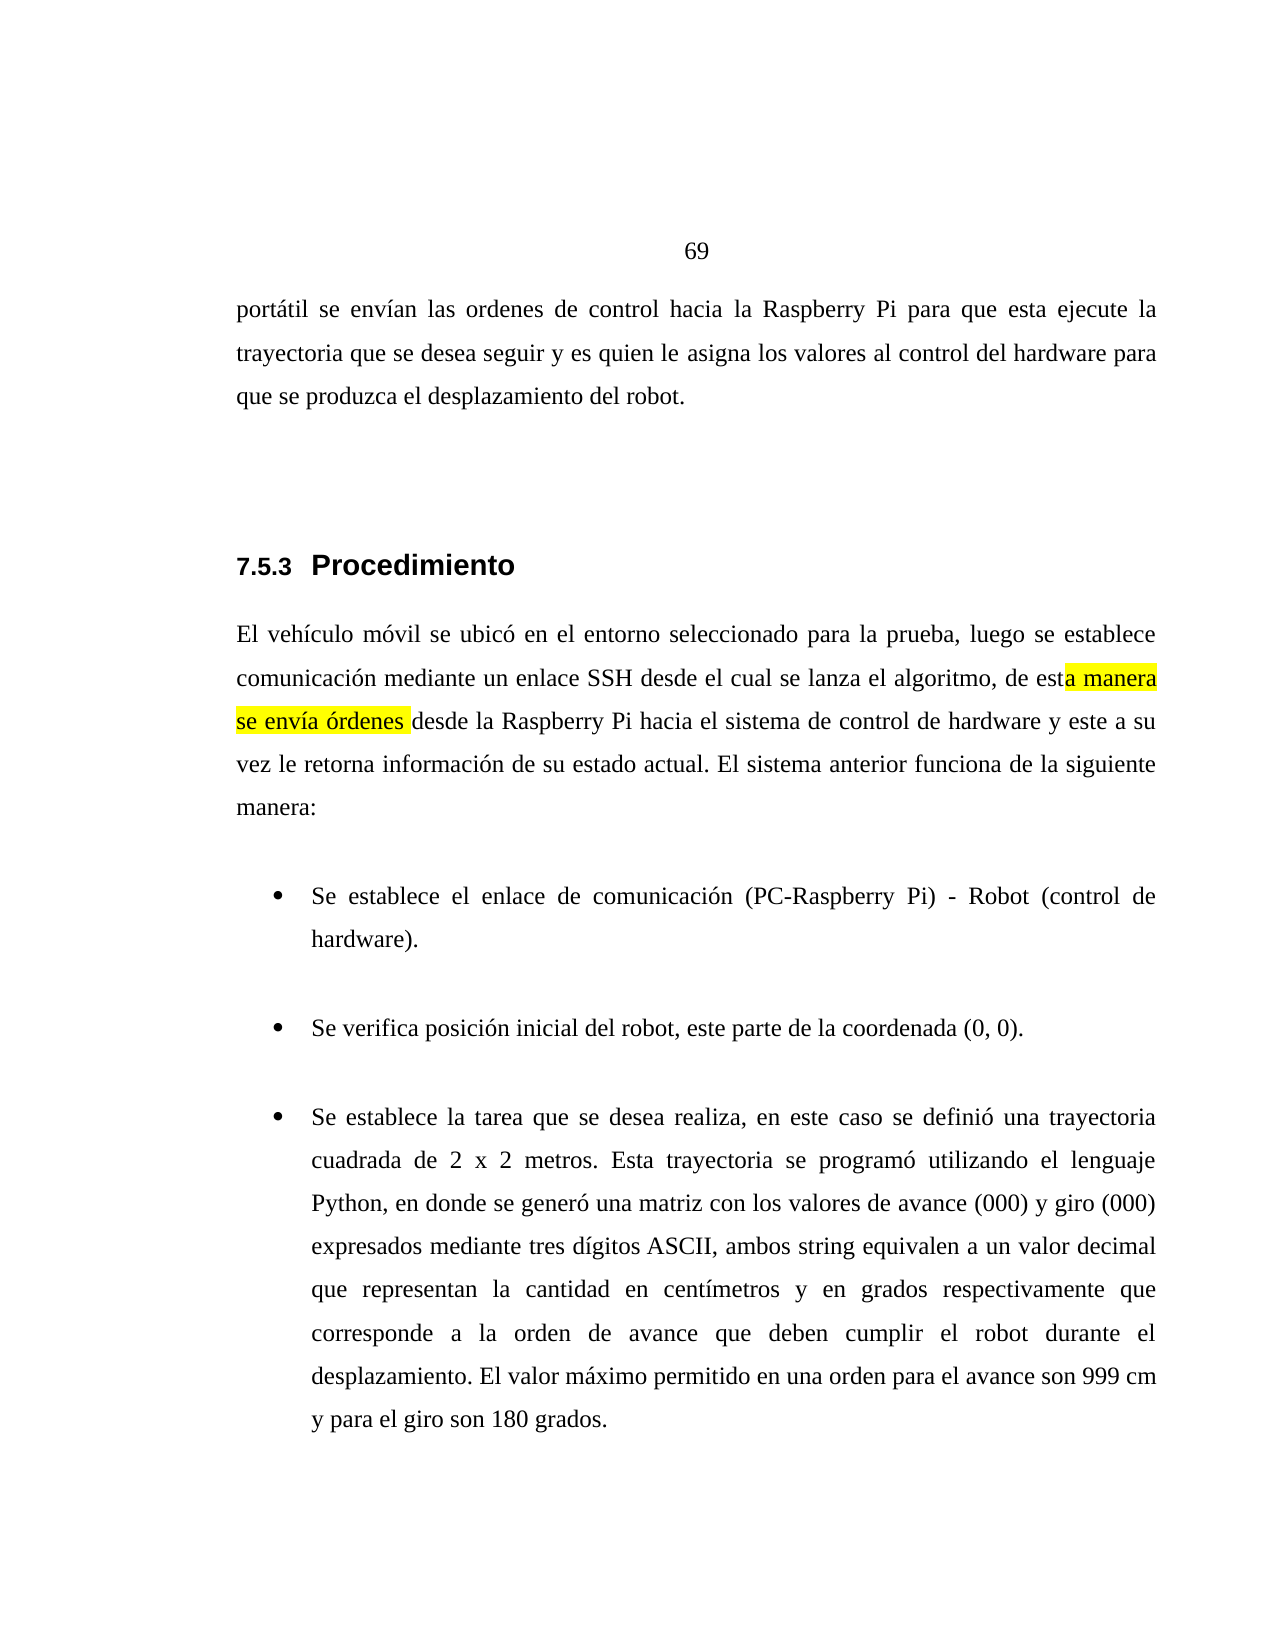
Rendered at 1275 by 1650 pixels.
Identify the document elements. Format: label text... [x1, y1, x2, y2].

list Se verifica posición inicial del robot, este parte de la coordenada (0, 0). [274, 1013, 1157, 1042]
list Se establece el enlace de comunicación (PC-Raspberry Pi) - Robot (control de hardware). [274, 881, 1157, 953]
list Se establece la tarea que se desea realiza, en este caso se definió una trayectoria cuadrada de 2 x 2 metros. Esta trayectoria se programó utilizando el lenguaje Python, en donde se generó una matriz con los valores de avance (000) y giro (000) expresados mediante tres dígitos ASCII, ambos string equivalen a un valor decimal que representan la cantidad en centímetros y en grados respectivamente que corresponde a la orden de avance que deben cumplir el robot durante el desplazamiento. El valor máximo permitido en una orden para el avance son 999 cm y para el giro son 180 grados. [274, 1102, 1157, 1433]
text portátil se envían las ordenes de control hacia la Raspberry Pi para que esta ejecute la trayectoria que se desea seguir y es quien le asigna los valores al control del hardware para que se produzca el desplazamiento del robot. [236, 294, 1157, 409]
subtitle Procedimiento [236, 548, 1157, 582]
text El vehículo móvil se ubicó en el entorno seleccionado para la prueba, luego se establece comunicación mediante un enlace SSH desde el cual se lanza el algoritmo, de esta manera se envía órdenes desde la Raspberry Pi hacia el sistema de control de hardware y este a su vez le retorna información de su estado actual. El sistema anterior funciona de la siguiente manera: [236, 619, 1157, 821]
